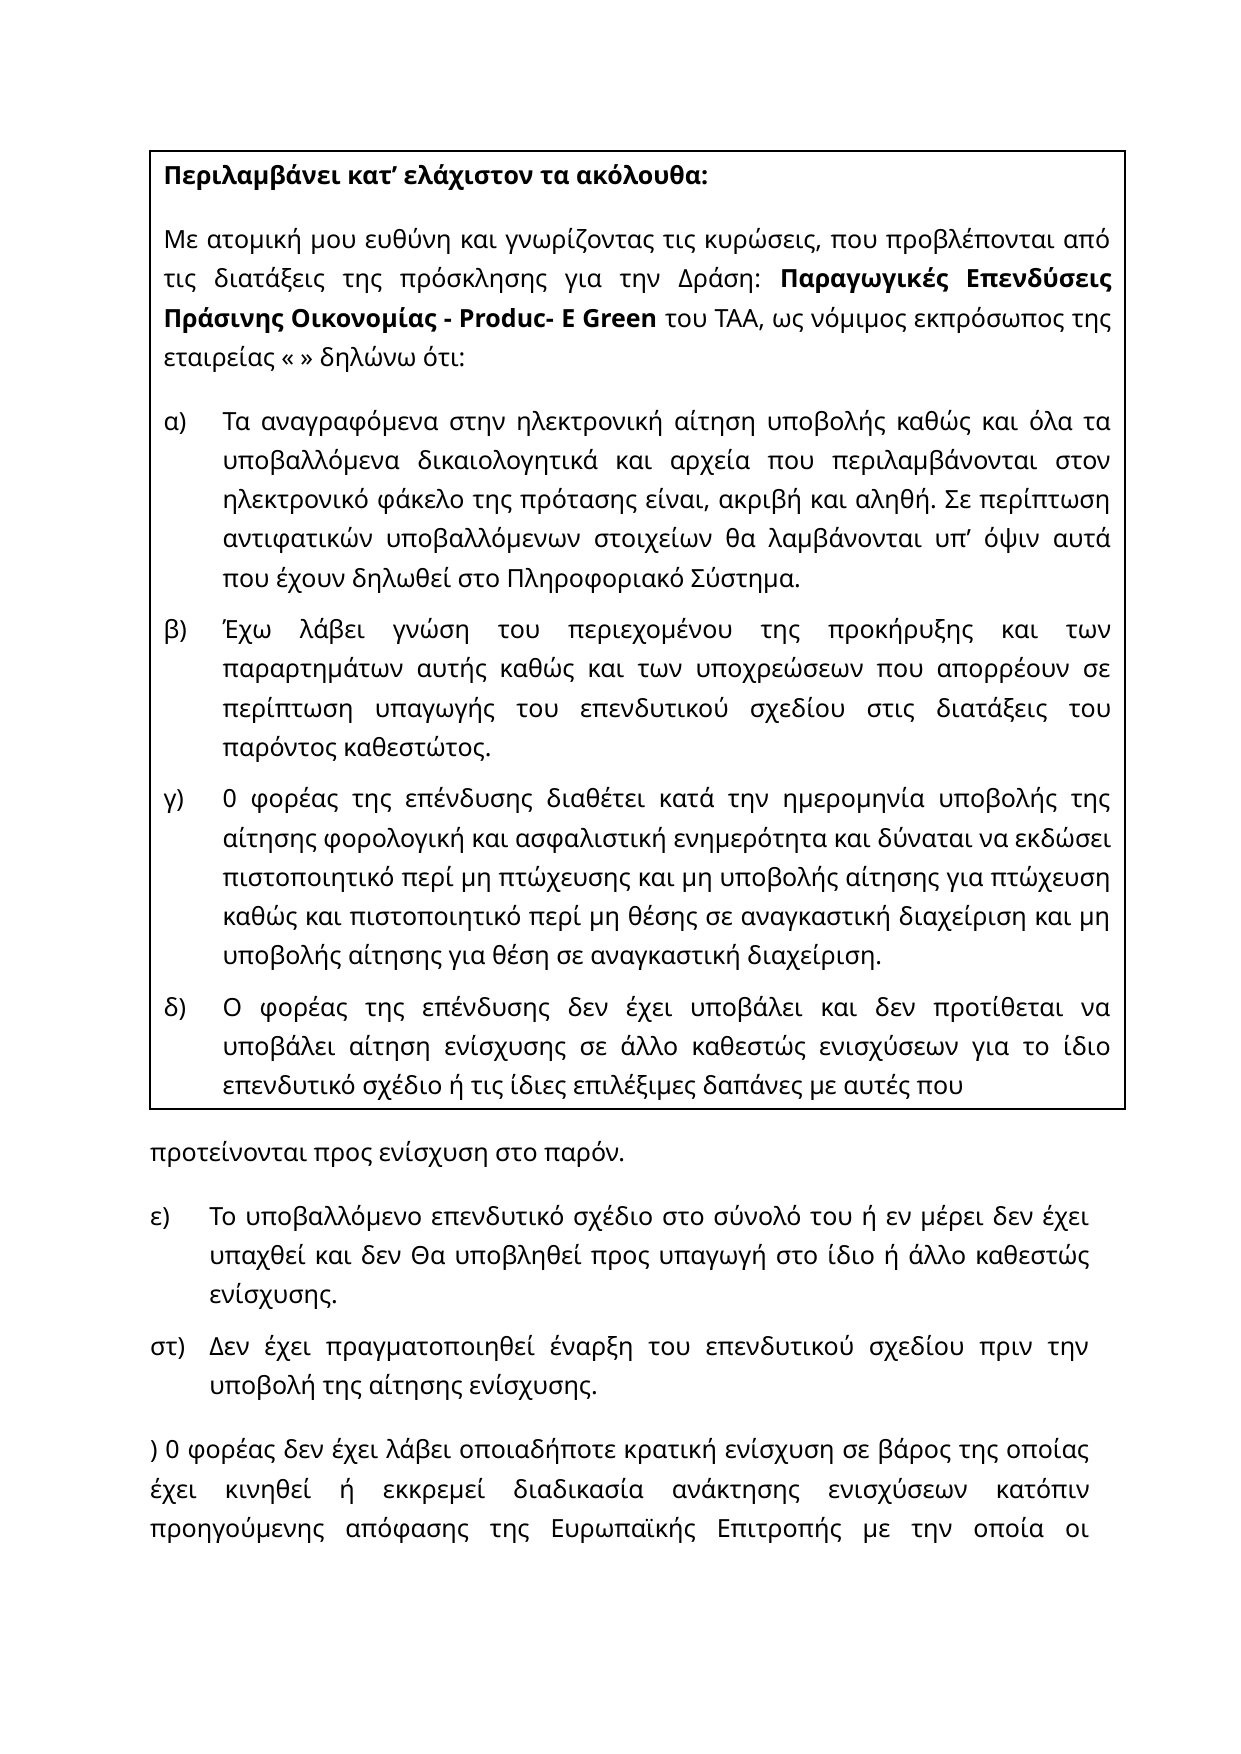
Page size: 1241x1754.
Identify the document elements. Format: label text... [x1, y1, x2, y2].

list στ) Δεν έχει πραγματοποιηθεί έναρξη του επενδυτικού σχεδίου πριν την υποβολή της αίτησης ενίσχυσης. [150, 1329, 1090, 1402]
list ε) Το υποβαλλόμενο επενδυτικό σχέδιο στο σύνολό του ή εν μέρει δεν έχει υπαχθεί και δεν Θα υποβληθεί προς υπαγωγή στο ίδιο ή άλλο καθεστώς ενίσχυσης. [150, 1199, 1090, 1311]
text προτείνονται προς ενίσχυση στο παρόν. [150, 1135, 1090, 1169]
text ) 0 φορέας δεν έχει λάβει οποιαδήποτε κρατική ενίσχυση σε βάρος της οποίας έχει κινηθεί ή εκκρεμεί διαδικασία ανάκτησης ενισχύσεων κατόπιν προηγούμενης απόφασης της Ευρωπαϊκής Επιτροπής με την οποία οι [150, 1432, 1090, 1544]
table_cell Περιλαμβάνει κατ’ ελάχιστον τα ακόλουθα: Με ατομική μου ευθύνη και γνωρίζοντας τις κυρώσεις, που προβλέπονται από τις διατάξεις της πρόσκλησης για την Δράση: Παραγωγικές Επενδύσεις Πράσινης Οικονομίας - Produc- E Green του ΤΑΑ, ως νόμιμος εκπρόσωπος της εταιρείας « » δηλώνω ότι: α) Τα αναγραφόμενα στην ηλεκτρονική αίτηση υποβολής καθώς και όλα τα υποβαλλόμενα δικαιολογητικά και αρχεία που περιλαμβάνονται στον ηλεκτρονικό φάκελο της πρότασης είναι, ακριβή και αληθή. Σε περίπτωση αντιφατικών υποβαλλόμενων στοιχείων θα λαμβάνονται υπ’ όψιν αυτά που έχουν δηλωθεί στο Πληροφοριακό Σύστημα. β) Έχω λάβει γνώση του περιεχομένου της προκήρυξης και των παραρτημάτων αυτής καθώς και των υποχρεώσεων που απορρέουν σε περίπτωση υπαγωγής του επενδυτικού σχεδίου στις διατάξεις του παρόντος καθεστώτος. γ) 0 φορέας της επένδυσης διαθέτει κατά την ημερομηνία υποβολής της αίτησης φορολογική και ασφαλιστική ενημερότητα και δύναται να εκδώσει πιστοποιητικό περί μη πτώχευσης και μη υποβολής αίτησης για πτώχευση καθώς και πιστοποιητικό περί μη θέσης σε αναγκαστική διαχείριση και μη υποβολής αίτησης για θέση σε αναγκαστική διαχείριση. δ) O φορέας της επένδυσης δεν έχει υποβάλει και δεν προτίθεται να υποβάλει αίτηση ενίσχυσης σε άλλο καθεστώς ενισχύσεων για το ίδιο επενδυτικό σχέδιο ή τις ίδιες επιλέξιμες δαπάνες με αυτές που [151, 152, 1124, 1108]
